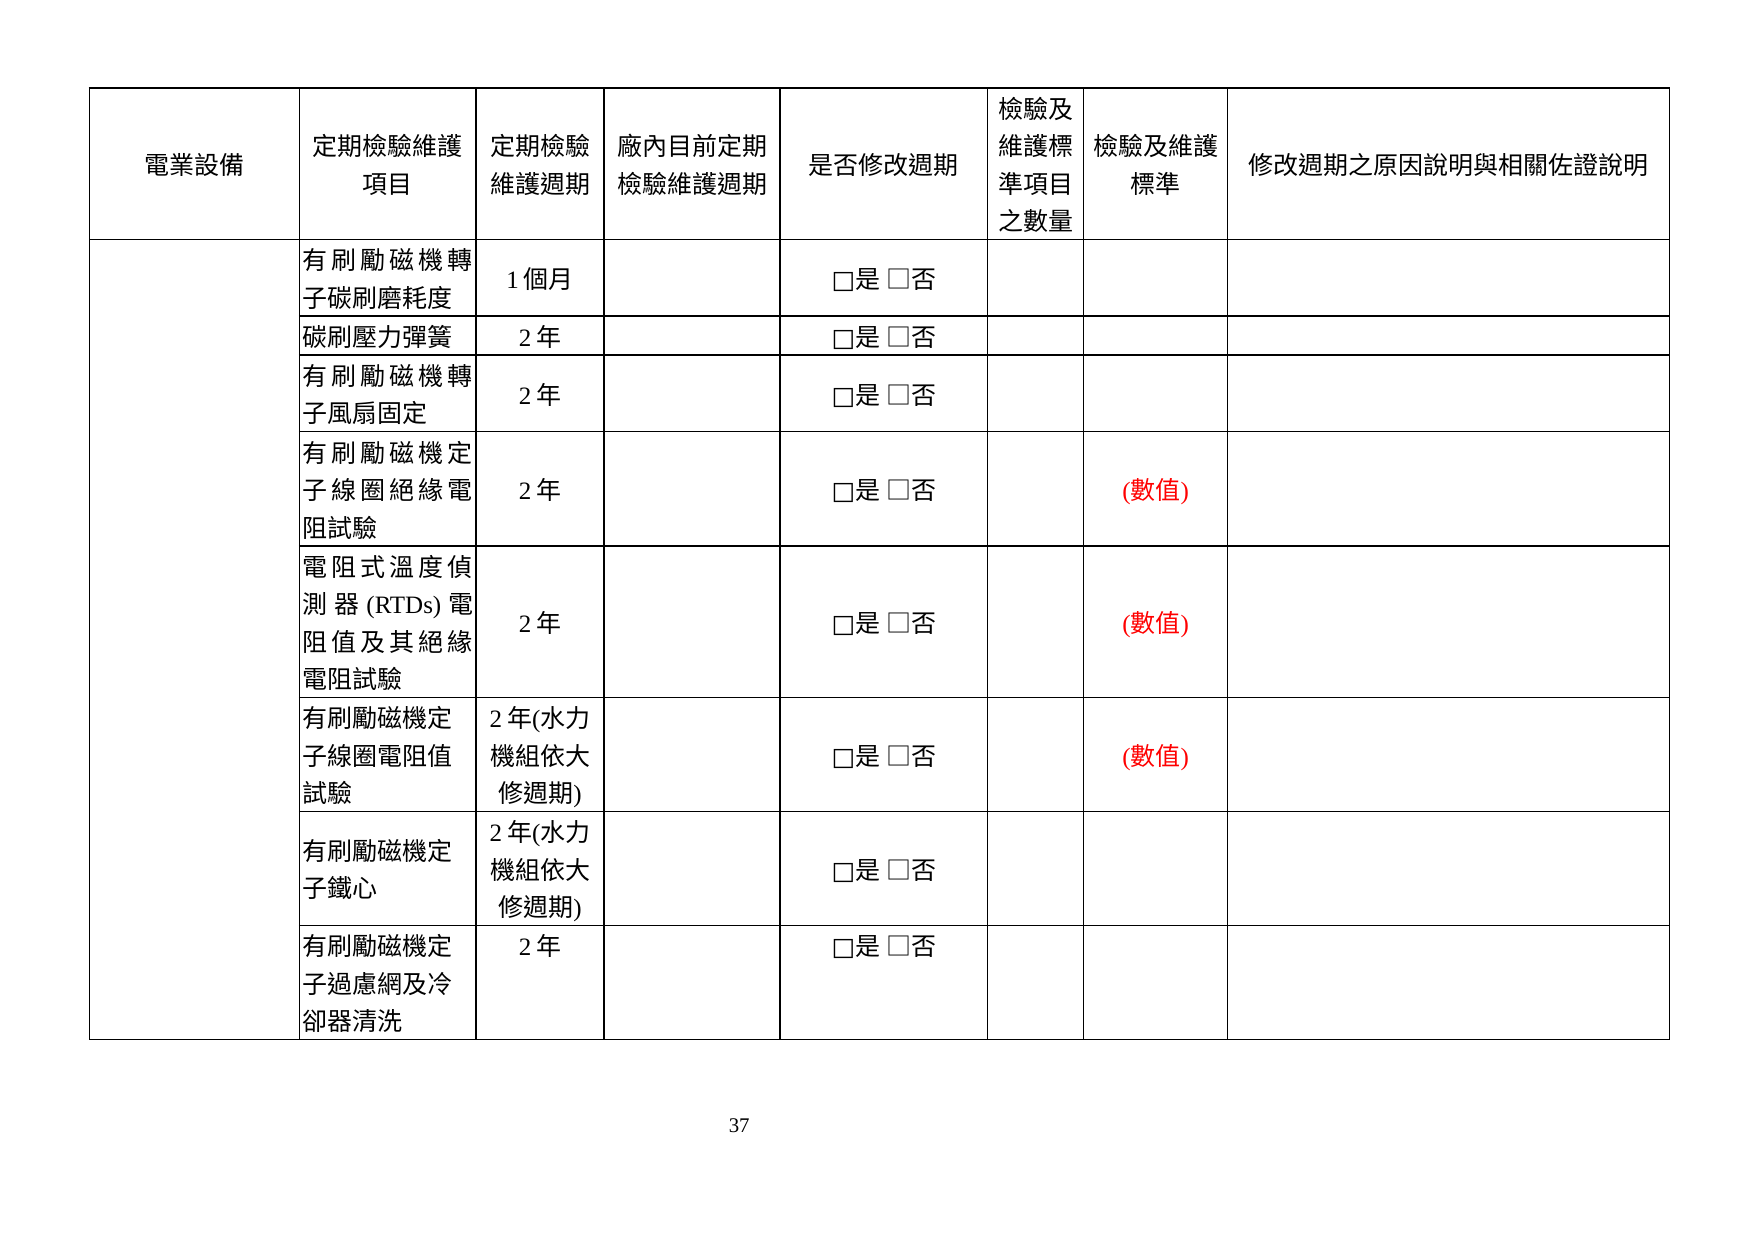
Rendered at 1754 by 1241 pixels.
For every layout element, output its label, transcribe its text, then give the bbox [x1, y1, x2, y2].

table_cell 有刷勵磁機定子鐵心 [300, 812, 475, 924]
table_cell [605, 317, 779, 354]
table_cell (數值) [1084, 432, 1227, 545]
table_cell [1228, 240, 1669, 315]
table_cell [605, 240, 779, 315]
table_cell 有刷勵磁機定子過慮網及冷卻器清洗 [300, 926, 475, 1039]
table_cell [988, 812, 1083, 924]
table_cell [1228, 317, 1669, 354]
table_header 檢驗及維護標準 [1084, 89, 1227, 239]
table_cell [988, 432, 1083, 545]
table_cell □是 □否 [781, 432, 987, 545]
table_header 檢驗及維護標準項目之數量 [988, 89, 1083, 239]
table_cell [605, 356, 779, 431]
table_cell [605, 698, 779, 811]
table_cell □是 □否 [781, 547, 987, 696]
table_cell [1084, 356, 1227, 431]
table_cell 電阻式溫度偵測器(RTDs)電阻值及其絕緣電阻試驗 [300, 547, 475, 696]
table_cell 2年 [477, 926, 603, 1039]
table_cell [1228, 356, 1669, 431]
table_cell 2年 [477, 432, 603, 545]
table_cell [605, 812, 779, 924]
table_cell □是 □否 [781, 317, 987, 354]
table_cell □是 □否 [781, 926, 987, 1039]
table_cell 2年 [477, 356, 603, 431]
table_cell [988, 240, 1083, 315]
table_cell 2年 [477, 547, 603, 696]
table_cell [1084, 317, 1227, 354]
table_header 廠內目前定期檢驗維護週期 [605, 89, 779, 239]
table_cell [1084, 926, 1227, 1039]
table_cell [1228, 432, 1669, 545]
table_cell [988, 698, 1083, 811]
table_cell □是 □否 [781, 356, 987, 431]
table_cell 2年(水力機組依大修週期) [477, 698, 603, 811]
table_cell [1084, 812, 1227, 924]
table_cell 碳刷壓力彈簧 [300, 317, 475, 354]
table_header 定期檢驗維護項目 [300, 89, 475, 239]
table_cell 有刷勵磁機轉子風扇固定 [300, 356, 475, 431]
table_cell 2年 [477, 317, 603, 354]
table_cell □是 □否 [781, 812, 987, 924]
table_header 修改週期之原因說明與相關佐證說明 [1228, 89, 1669, 239]
table_cell 1個月 [477, 240, 603, 315]
table_cell [1228, 926, 1669, 1039]
table_cell [90, 240, 299, 1039]
table_cell (數值) [1084, 698, 1227, 811]
table_cell [605, 926, 779, 1039]
table_cell [988, 547, 1083, 696]
table_cell [605, 432, 779, 545]
table_cell [1228, 812, 1669, 924]
table_cell [1228, 547, 1669, 696]
table_cell [1084, 240, 1227, 315]
table_cell 2年(水力機組依大修週期) [477, 812, 603, 924]
table_cell □是 □否 [781, 698, 987, 811]
table_cell 有刷勵磁機定子線圈絕緣電阻試驗 [300, 432, 475, 545]
table_cell [605, 547, 779, 696]
table_cell [988, 317, 1083, 354]
table_header 是否修改週期 [781, 89, 987, 239]
table_cell [1228, 698, 1669, 811]
table_cell 有刷勵磁機定子線圈電阻值試驗 [300, 698, 475, 811]
table_cell 有刷勵磁機轉子碳刷磨耗度 [300, 240, 475, 315]
table_cell □是 □否 [781, 240, 987, 315]
table_header 定期檢驗維護週期 [477, 89, 603, 239]
table_cell (數值) [1084, 547, 1227, 696]
table_cell [988, 356, 1083, 431]
table_header 電業設備 [90, 89, 299, 239]
table_cell [988, 926, 1083, 1039]
